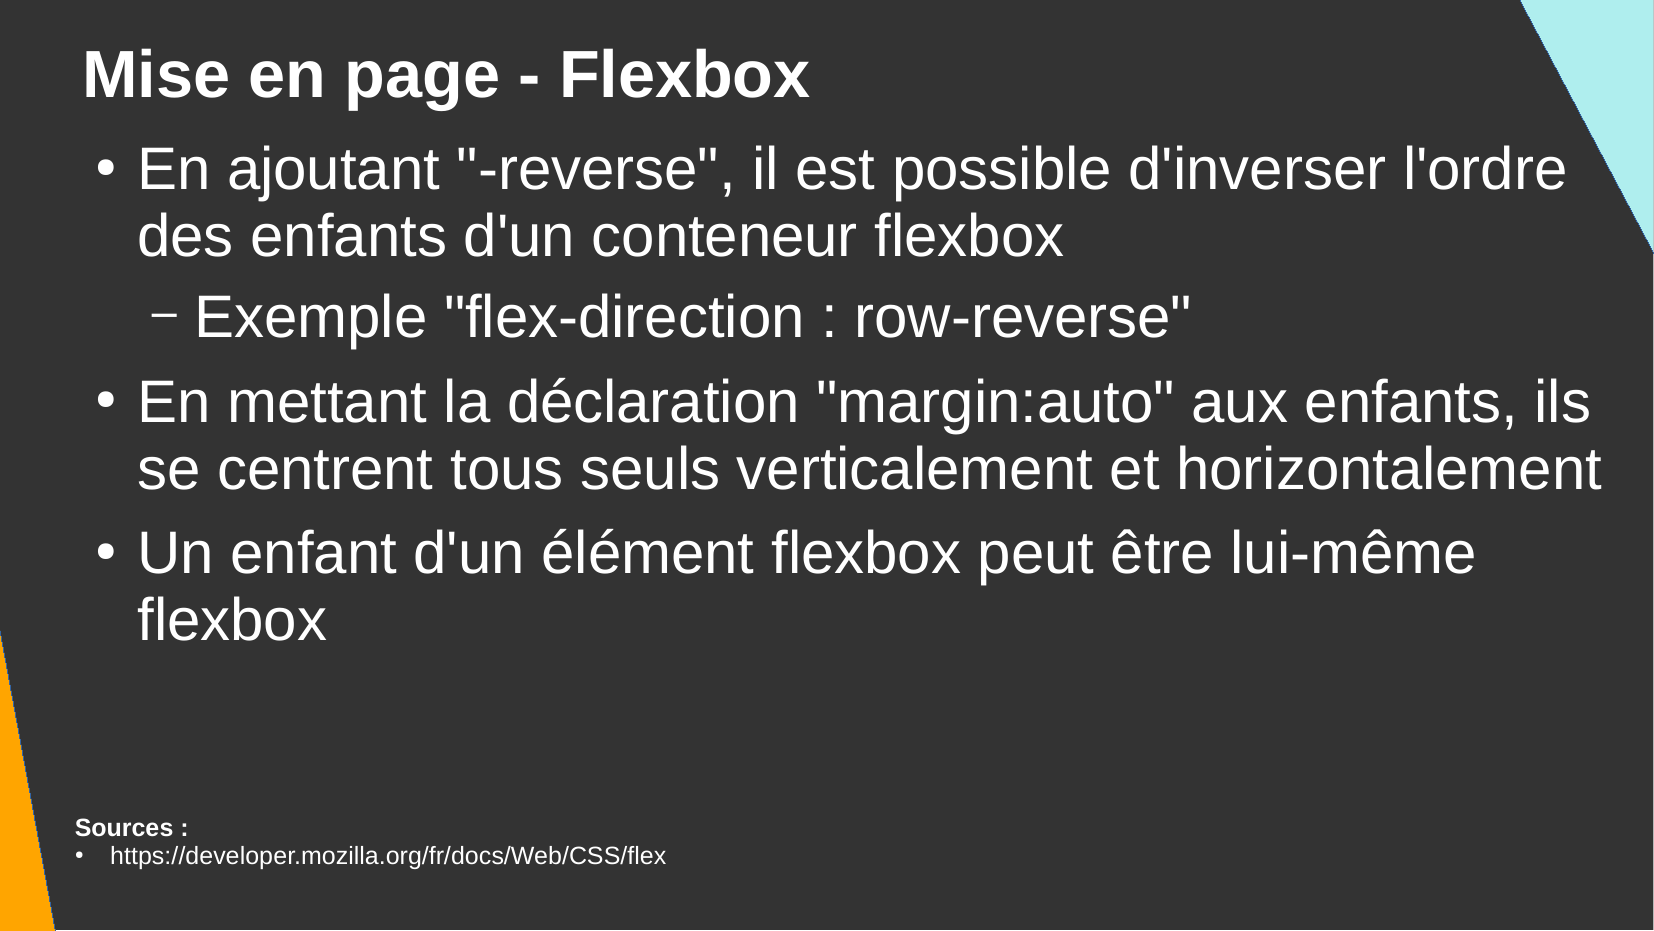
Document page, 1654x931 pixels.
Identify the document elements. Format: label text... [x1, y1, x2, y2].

title Mise en page - Flexbox [82, 37, 1571, 114]
text_box Sources : https://developer.mozilla.org/fr/docs/Web/CSS/flex [60, 806, 1546, 931]
text_box [1520, 0, 1654, 254]
list En ajoutant "-reverse", il est possible d'inverser l'ordre des enfants d'un conteneur flexbox Exemple "flex-direction : row-reverse" En mettant la déclaration "margin:auto" aux enfants, ils se centrent tous seuls verticalement et horizontalement Un enfant d'un élément flexbox peut être lui-même flexbox [80, 135, 1605, 727]
text_box [0, 630, 56, 931]
